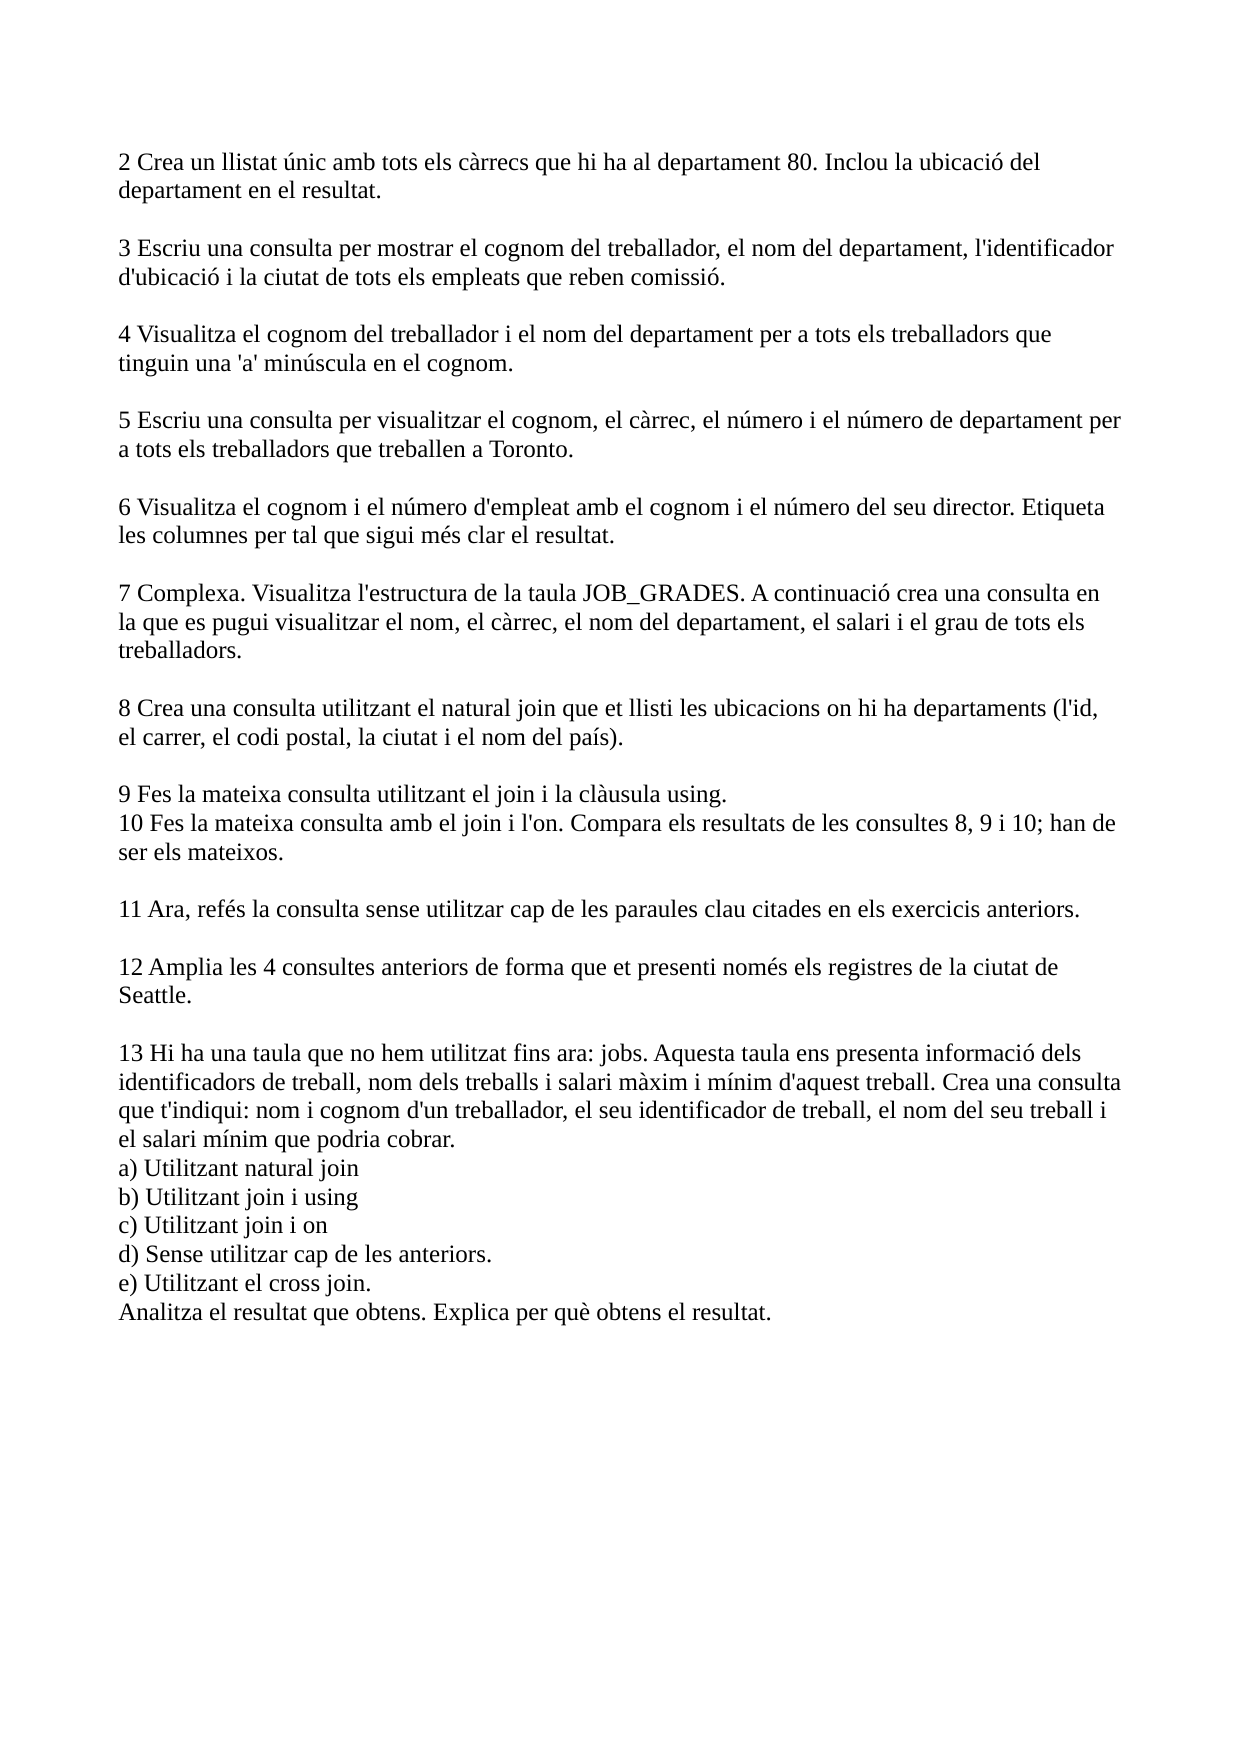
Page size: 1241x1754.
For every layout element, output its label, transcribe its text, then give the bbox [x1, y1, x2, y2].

text 13 Hi ha una taula que no hem utilitzat fins ara: jobs. Aquesta taula ens presenta informació dels identificadors de treball, nom dels treballs i salari màxim i mínim d'aquest treball. Crea una consulta que t'indiqui: nom i cognom d'un treballador, el seu identificador de treball, el nom del seu treball i el salari mínim que podria cobrar. [118, 1038, 1122, 1153]
text 3 Escriu una consulta per mostrar el cognom del treballador, el nom del departament, l'identificador d'ubicació i la ciutat de tots els empleats que reben comissió. [118, 233, 1122, 291]
text 4 Visualitza el cognom del treballador i el nom del departament per a tots els treballadors que tinguin una 'a' minúscula en el cognom. [118, 319, 1122, 377]
text a) Utilitzant natural join [118, 1153, 1122, 1182]
text Analitza el resultat que obtens. Explica per què obtens el resultat. [118, 1297, 1122, 1326]
text 7 Complexa. Visualitza l'estructura de la taula JOB_GRADES. A continuació crea una consulta en la que es pugui visualitzar el nom, el càrrec, el nom del departament, el salari i el grau de tots els treballadors. [118, 578, 1122, 664]
text 11 Ara, refés la consulta sense utilitzar cap de les paraules clau citades en els exercicis anteriors. [118, 894, 1122, 923]
text c) Utilitzant join i on [118, 1211, 1122, 1239]
text 12 Amplia les 4 consultes anteriors de forma que et presenti només els registres de la ciutat de Seattle. [118, 952, 1122, 1009]
text 5 Escriu una consulta per visualitzar el cognom, el càrrec, el número i el número de departament per a tots els treballadors que treballen a Toronto. [118, 406, 1122, 463]
text 6 Visualitza el cognom i el número d'empleat amb el cognom i el número del seu director. Etiqueta les columnes per tal que sigui més clar el resultat. [118, 492, 1122, 549]
text 8 Crea una consulta utilitzant el natural join que et llisti les ubicacions on hi ha departaments (l'id, el carrer, el codi postal, la ciutat i el nom del país). [118, 693, 1122, 751]
text e) Utilitzant el cross join. [118, 1268, 1122, 1297]
text b) Utilitzant join i using [118, 1182, 1122, 1211]
text 2 Crea un llistat únic amb tots els càrrecs que hi ha al departament 80. Inclou la ubicació del departament en el resultat. [118, 147, 1122, 204]
text 9 Fes la mateixa consulta utilitzant el join i la clàusula using. [118, 779, 1122, 808]
text 10 Fes la mateixa consulta amb el join i l'on. Compara els resultats de les consultes 8, 9 i 10; han de ser els mateixos. [118, 808, 1122, 866]
text d) Sense utilitzar cap de les anteriors. [118, 1239, 1122, 1268]
